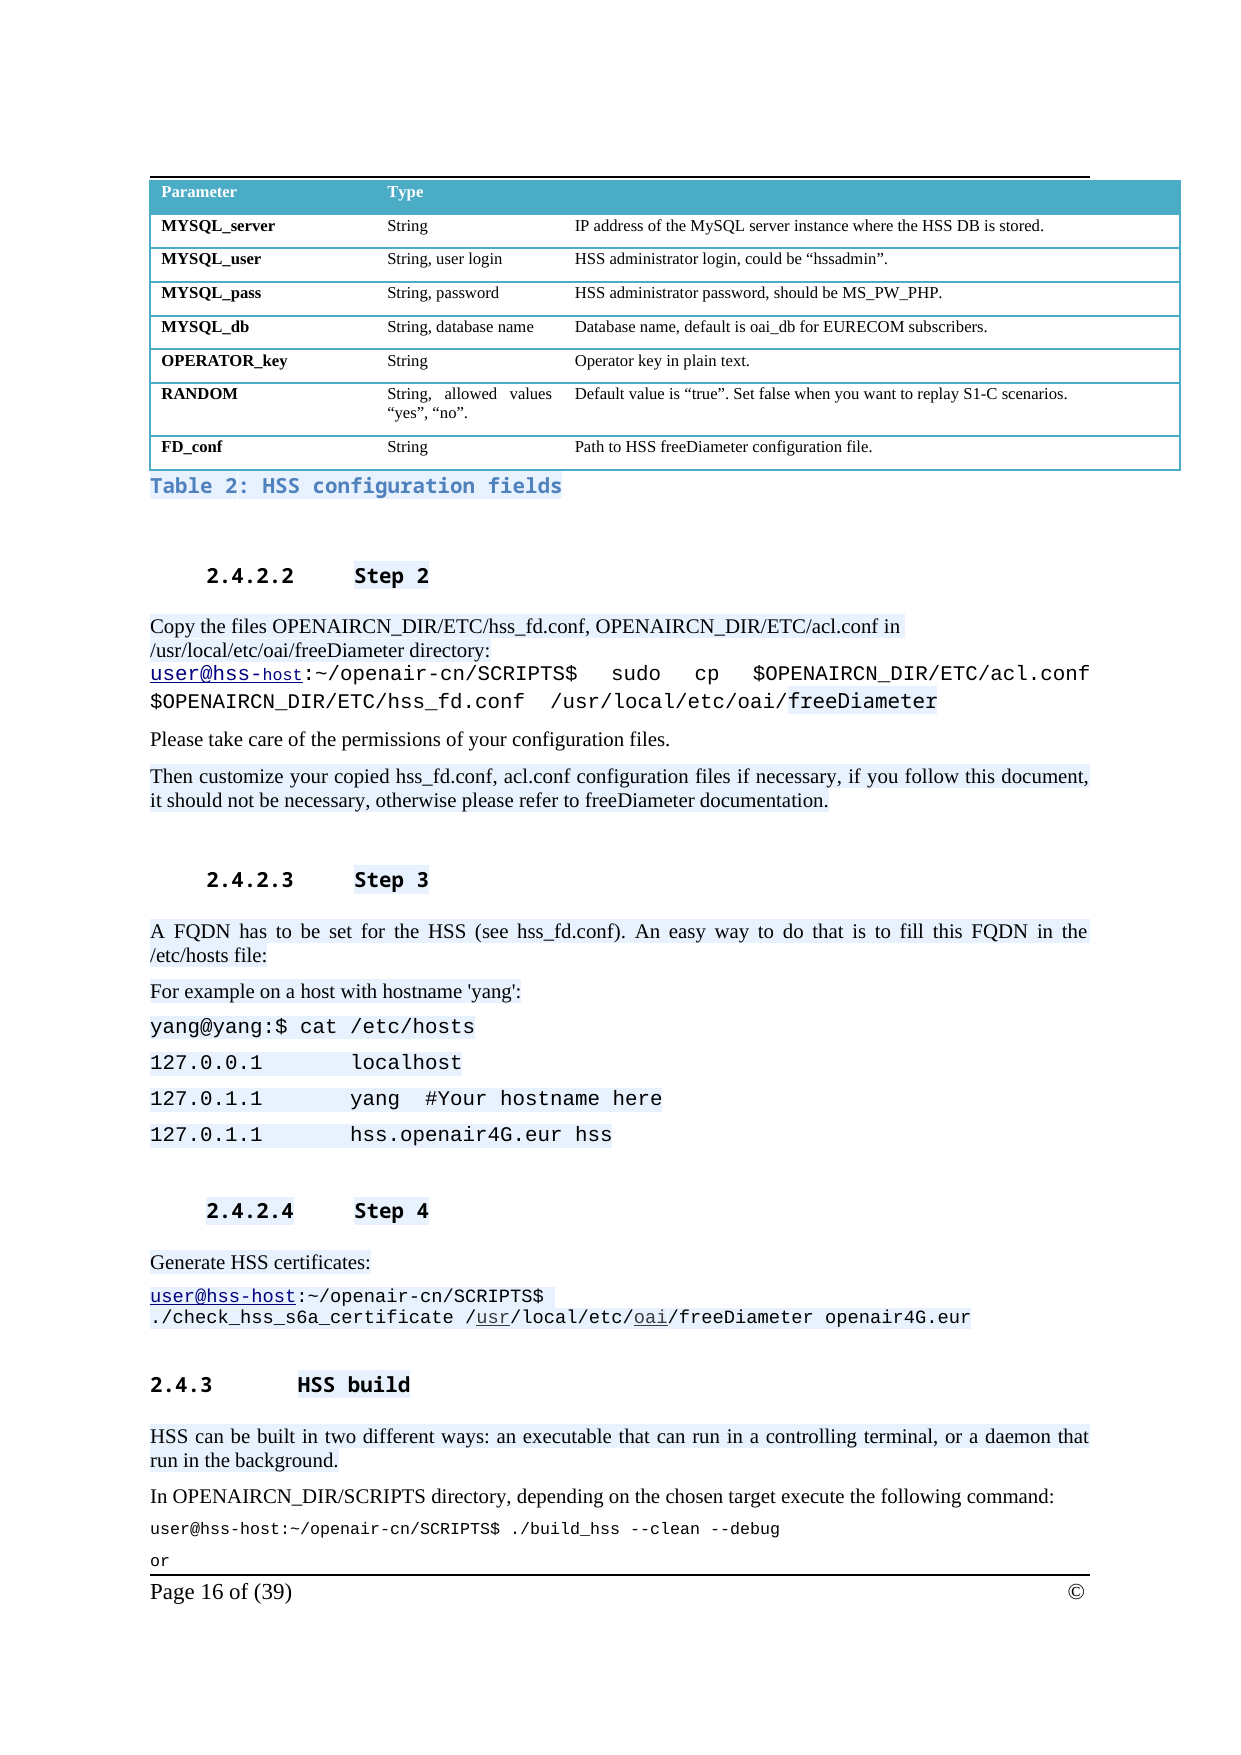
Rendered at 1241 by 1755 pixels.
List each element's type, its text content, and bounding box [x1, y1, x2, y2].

table_cell String [376, 215, 563, 247]
text 127.0.0.1 localhost [150, 1052, 1090, 1076]
table_header [563, 182, 1179, 213]
text 127.0.1.1 yang #Your hostname here [150, 1088, 1090, 1112]
subtitle HSS build [150, 1370, 1090, 1398]
table_cell Database name, default is oai_db for EURECOM subscribers. [563, 317, 1179, 348]
subtitle Step 2 [206, 561, 1090, 589]
table_cell MYSQL_user [151, 249, 376, 281]
table_cell MYSQL_pass [151, 283, 376, 314]
text Generate HSS certificates: [150, 1250, 1090, 1274]
text or [150, 1552, 1090, 1571]
text 127.0.1.1 hss.openair4G.eur hss [150, 1124, 1090, 1148]
text user@hss-host:~/openair-cn/SCRIPTS$ sudo cp $OPENAIRCN_DIR/ETC/acl.conf $OPENAIRCN_DIR/ETC/hss_fd.conf /usr/local/etc/oai/freeDiameter [150, 662, 1090, 715]
text Copy the files OPENAIRCN_DIR/ETC/hss_fd.conf, OPENAIRCN_DIR/ETC/acl.conf in /usr/local/etc/oai/freeDiameter directory: [150, 614, 1090, 662]
table_cell Operator key in plain text. [563, 350, 1179, 382]
table_cell HSS administrator password, should be MS_PW_PHP. [563, 283, 1179, 314]
text yang@yang:$ cat /etc/hosts [150, 1016, 1090, 1039]
table_cell RANDOM [151, 384, 376, 435]
table_cell MYSQL_server [151, 215, 376, 247]
text user@hss-host:~/openair-cn/SCRIPTS$ ./build_hss --clean --debug [150, 1521, 1090, 1539]
subtitle Step 4 [206, 1197, 1090, 1225]
text Then customize your copied hss_fd.conf, acl.conf configuration files if necessary, if you follow this document, it should not be necessary, otherwise please refer to freeDiameter documentation. [150, 764, 1090, 812]
table_cell Default value is “true”. Set false when you want to replay S1-C scenarios. [563, 384, 1179, 435]
table_cell String, allowed values “yes”, “no”. [376, 384, 563, 435]
table_cell String [376, 350, 563, 382]
table_cell MYSQL_db [151, 317, 376, 348]
table_header Type [376, 182, 563, 213]
text A FQDN has to be set for the HSS (see hss_fd.conf). An easy way to do that is to fill this FQDN in the /etc/hosts file: [150, 919, 1090, 967]
text In OPENAIRCN_DIR/SCRIPTS directory, depending on the chosen target execute the following command: [150, 1484, 1090, 1508]
table_cell String, user login [376, 249, 563, 281]
table_header Parameter [151, 182, 376, 213]
table_cell IP address of the MySQL server instance where the HSS DB is stored. [563, 215, 1179, 247]
table_cell HSS administrator login, could be “hssadmin”. [563, 249, 1179, 281]
subtitle Step 3 [206, 865, 1090, 894]
table_cell OPERATOR_key [151, 350, 376, 382]
text user@hss-host:~/openair-cn/SCRIPTS$ ./check_hss_s6a_certificate /usr/local/etc/oai/freeDiameter openair4G.eur [150, 1287, 1090, 1329]
text For example on a host with hostname 'yang': [150, 979, 1090, 1003]
text HSS can be built in two different ways: an executable that can run in a controlling terminal, or a daemon that run in the background. [150, 1423, 1090, 1472]
text Table 2: HSS configuration fields [150, 471, 1090, 499]
table_cell Path to HSS freeDiameter configuration file. [563, 437, 1179, 469]
table_cell String, password [376, 283, 563, 314]
table_cell FD_conf [151, 437, 376, 469]
table_cell String, database name [376, 317, 563, 348]
table_cell String [376, 437, 563, 469]
text Please take care of the permissions of your configuration files. [150, 727, 1090, 751]
